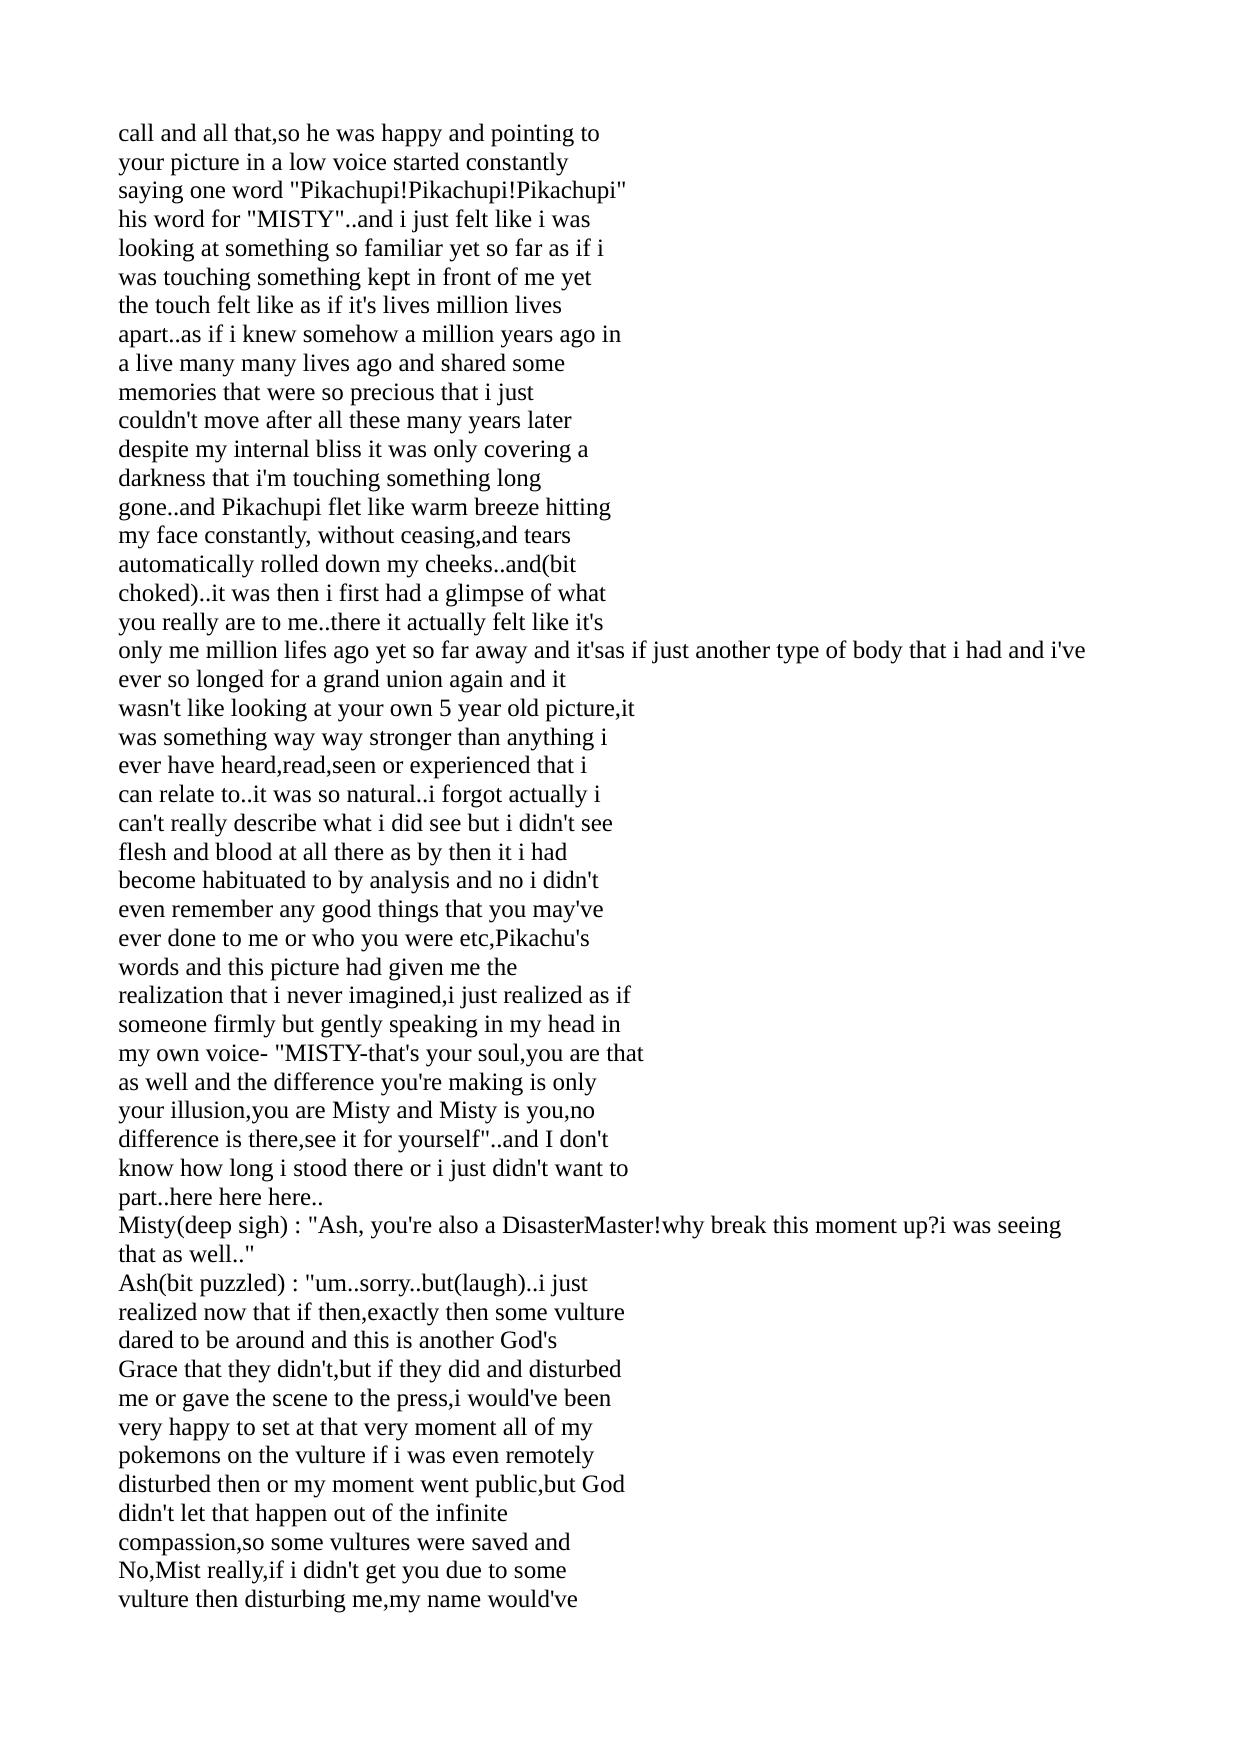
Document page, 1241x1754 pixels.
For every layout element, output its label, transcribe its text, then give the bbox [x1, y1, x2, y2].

text call and all that,so he was happy and pointing to [118, 118, 1122, 147]
text choked)..it was then i first had a glimpse of what [118, 578, 1122, 607]
text disturbed then or my moment went public,but God [118, 1469, 1122, 1498]
text can relate to..it was so natural..i forgot actually i [118, 779, 1122, 808]
text saying one word "Pikachupi!Pikachupi!Pikachupi" [118, 176, 1122, 204]
text your picture in a low voice started constantly [118, 147, 1122, 176]
text was something way way stronger than anything i [118, 722, 1122, 751]
text know how long i stood there or i just didn't want to [118, 1153, 1122, 1182]
text compassion,so some vultures were saved and [118, 1527, 1122, 1556]
text only me million lifes ago yet so far away and it'sas if just another type of body that i had and i've [118, 636, 1122, 664]
text my face constantly, without ceasing,and tears [118, 521, 1122, 549]
text words and this picture had given me the [118, 952, 1122, 981]
text ever so longed for a grand union again and it [118, 664, 1122, 693]
text Ash(bit puzzled) : "um..sorry..but(laugh)..i just [118, 1268, 1122, 1297]
text flesh and blood at all there as by then it i had [118, 837, 1122, 866]
text looking at something so familiar yet so far as if i [118, 233, 1122, 262]
text someone firmly but gently speaking in my head in [118, 1009, 1122, 1038]
text dared to be around and this is another God's [118, 1326, 1122, 1354]
text me or gave the scene to the press,i would've been [118, 1383, 1122, 1412]
text his word for "MISTY"..and i just felt like i was [118, 204, 1122, 233]
text wasn't like looking at your own 5 year old picture,it [118, 693, 1122, 722]
text apart..as if i knew somehow a million years ago in [118, 319, 1122, 348]
text was touching something kept in front of me yet [118, 262, 1122, 291]
text as well and the difference you're making is only [118, 1067, 1122, 1096]
text even remember any good things that you may've [118, 894, 1122, 923]
text your illusion,you are Misty and Misty is you,no [118, 1096, 1122, 1124]
text couldn't move after all these many years later [118, 406, 1122, 434]
text vulture then disturbing me,my name would've [118, 1584, 1122, 1613]
text darkness that i'm touching something long [118, 463, 1122, 492]
text you really are to me..there it actually felt like it's [118, 607, 1122, 636]
text realization that i never imagined,i just realized as if [118, 981, 1122, 1009]
text difference is there,see it for yourself"..and I don't [118, 1124, 1122, 1153]
text realized now that if then,exactly then some vulture [118, 1297, 1122, 1326]
text memories that were so precious that i just [118, 377, 1122, 406]
text the touch felt like as if it's lives million lives [118, 291, 1122, 319]
text gone..and Pikachupi flet like warm breeze hitting [118, 492, 1122, 521]
text Grace that they didn't,but if they did and disturbed [118, 1354, 1122, 1383]
text didn't let that happen out of the infinite [118, 1498, 1122, 1527]
text despite my internal bliss it was only covering a [118, 434, 1122, 463]
text can't really describe what i did see but i didn't see [118, 808, 1122, 837]
text Misty(deep sigh) : "Ash, you're also a DisasterMaster!why break this moment up?i was seeing [118, 1211, 1122, 1239]
text ever have heard,read,seen or experienced that i [118, 751, 1122, 779]
text pokemons on the vulture if i was even remotely [118, 1441, 1122, 1469]
text No,Mist really,if i didn't get you due to some [118, 1556, 1122, 1584]
text automatically rolled down my cheeks..and(bit [118, 549, 1122, 578]
text become habituated to by analysis and no i didn't [118, 866, 1122, 894]
text that as well.." [118, 1239, 1122, 1268]
text a live many many lives ago and shared some [118, 348, 1122, 377]
text my own voice- "MISTY-that's your soul,you are that [118, 1038, 1122, 1067]
text part..here here here.. [118, 1182, 1122, 1211]
text very happy to set at that very moment all of my [118, 1412, 1122, 1441]
text ever done to me or who you were etc,Pikachu's [118, 923, 1122, 952]
